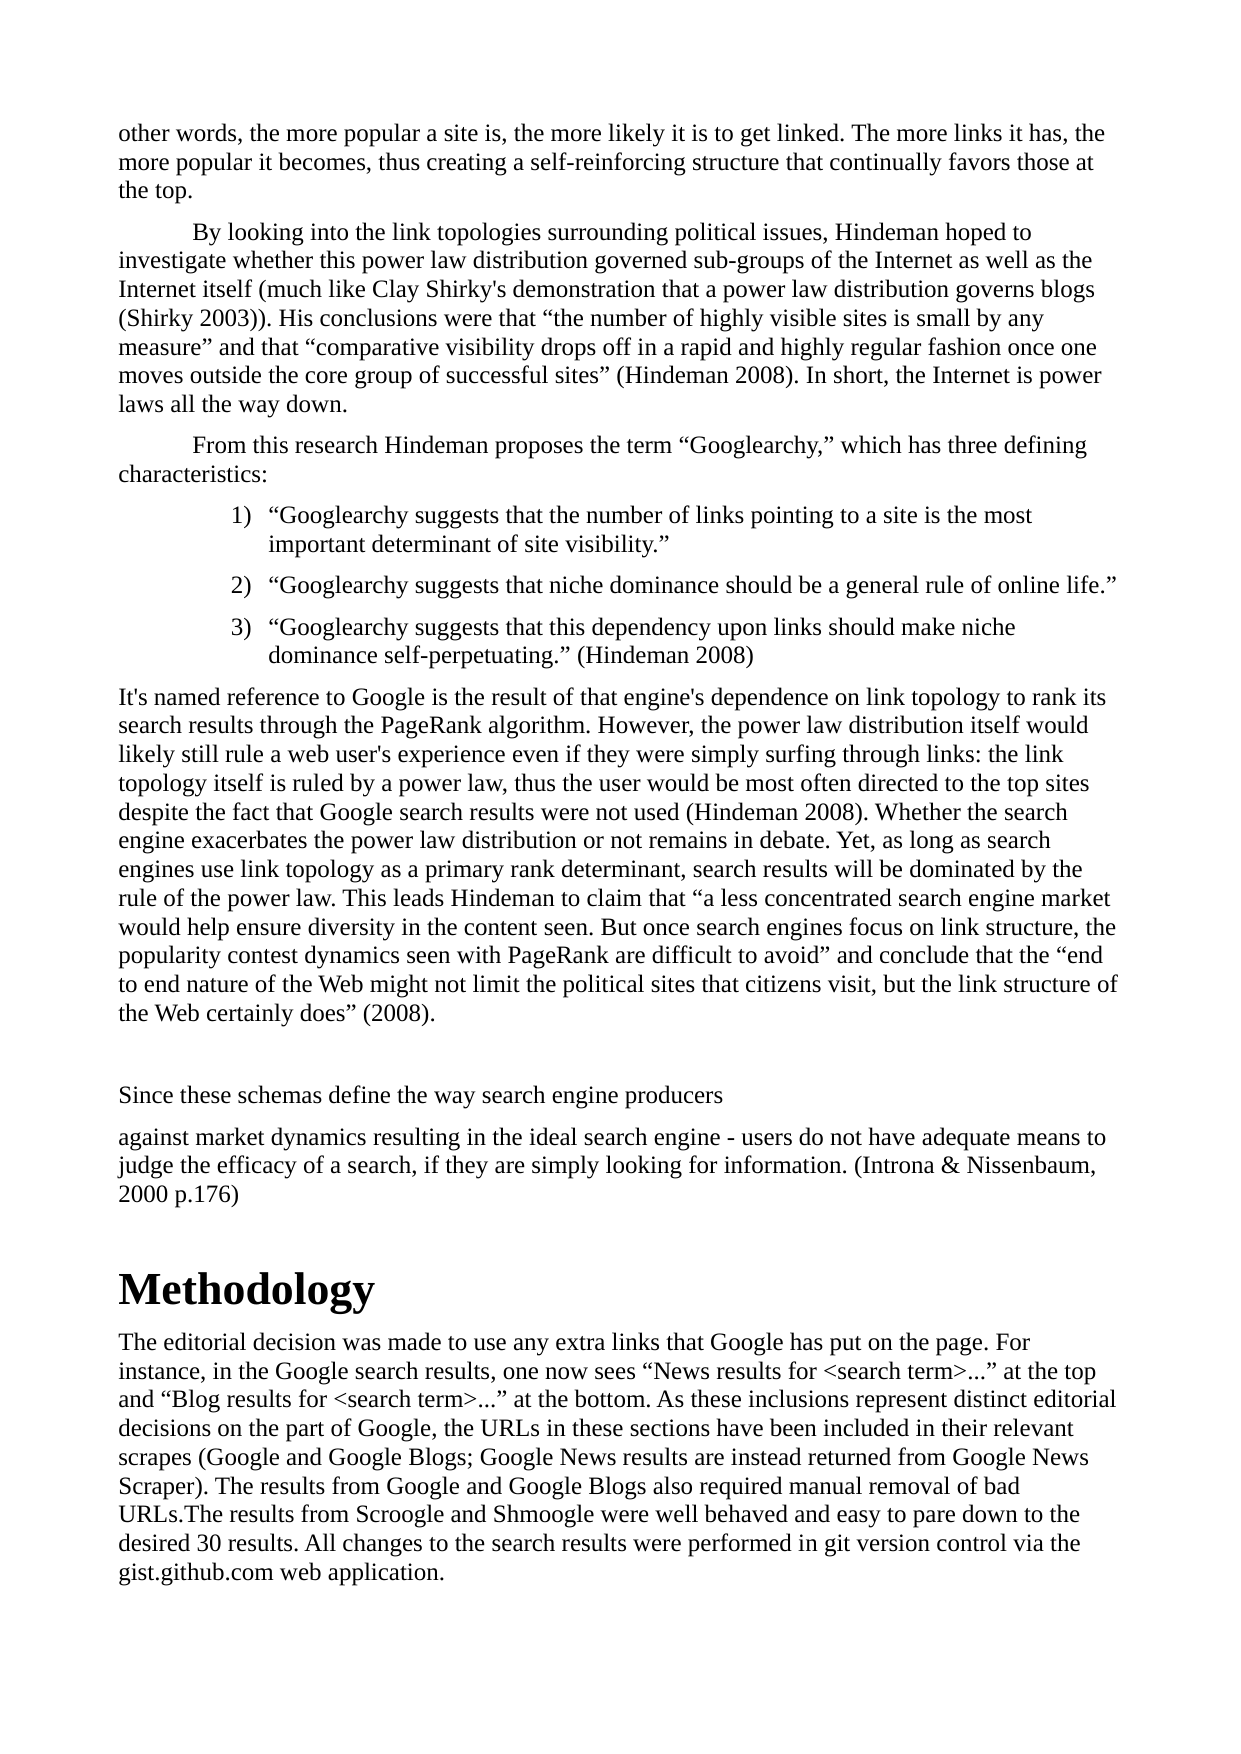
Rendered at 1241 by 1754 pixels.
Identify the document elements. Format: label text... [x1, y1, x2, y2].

text By looking into the link topologies surrounding political issues, Hindeman hoped to investigate whether this power law distribution governed sub-groups of the Internet as well as the Internet itself (much like Clay Shirky's demonstration that a power law distribution governs blogs (Shirky 2003)). His conclusions were that “the number of highly visible sites is small by any measure” and that “comparative visibility drops off in a rapid and highly regular fashion once one moves outside the core group of successful sites” (Hindeman 2008). In short, the Internet is power laws all the way down. [118, 217, 1122, 418]
list “Googlearchy suggests that the number of links pointing to a site is the most important determinant of site visibility.” [231, 501, 1122, 558]
text Methodology [118, 1262, 1122, 1314]
text It's named reference to Google is the result of that engine's dependence on link topology to rank its search results through the PageRank algorithm. However, the power law distribution itself would likely still rule a web user's experience even if they were simply surfing through links: the link topology itself is ruled by a power law, thus the user would be most often directed to the top sites despite the fact that Google search results were not used (Hindeman 2008). Whether the search engine exacerbates the power law distribution or not remains in debate. Yet, as long as search engines use link topology as a primary rank determinant, search results will be dominated by the rule of the power law. This leads Hindeman to claim that “a less concentrated search engine market would help ensure diversity in the content seen. But once search engines focus on link structure, the popularity contest dynamics seen with PageRank are difficult to avoid” and conclude that the “end to end nature of the Web might not limit the political sites that citizens visit, but the link structure of the Web certainly does” (2008). [118, 682, 1122, 1027]
text against market dynamics resulting in the ideal search engine - users do not have adequate means to judge the efficacy of a search, if they are simply looking for information. (Introna & Nissenbaum, 2000 p.176) [118, 1122, 1122, 1208]
list “Googlearchy suggests that niche dominance should be a general rule of online life.” [231, 571, 1122, 599]
text From this research Hindeman proposes the term “Googlearchy,” which has three defining characteristics: [118, 431, 1122, 488]
text The editorial decision was made to use any extra links that Google has put on the page. For instance, in the Google search results, one now sees “News results for <search term>...” at the top and “Blog results for <search term>...” at the bottom. As these inclusions represent distinct editorial decisions on the part of Google, the URLs in these sections have been included in their relevant scrapes (Google and Google Blogs; Google News results are instead returned from Google News Scraper). The results from Google and Google Blogs also required manual removal of bad URLs.The results from Scroogle and Shmoogle were well behaved and easy to pare down to the desired 30 results. All changes to the search results were performed in git version control via the gist.github.com web application. [118, 1327, 1122, 1586]
text other words, the more popular a site is, the more likely it is to get linked. The more links it has, the more popular it becomes, thus creating a self-reinforcing structure that continually favors those at the top. [118, 118, 1122, 204]
text Since these schemas define the way search engine producers [118, 1081, 1122, 1109]
list “Googlearchy suggests that this dependency upon links should make niche dominance self-perpetuating.” (Hindeman 2008) [231, 612, 1122, 669]
